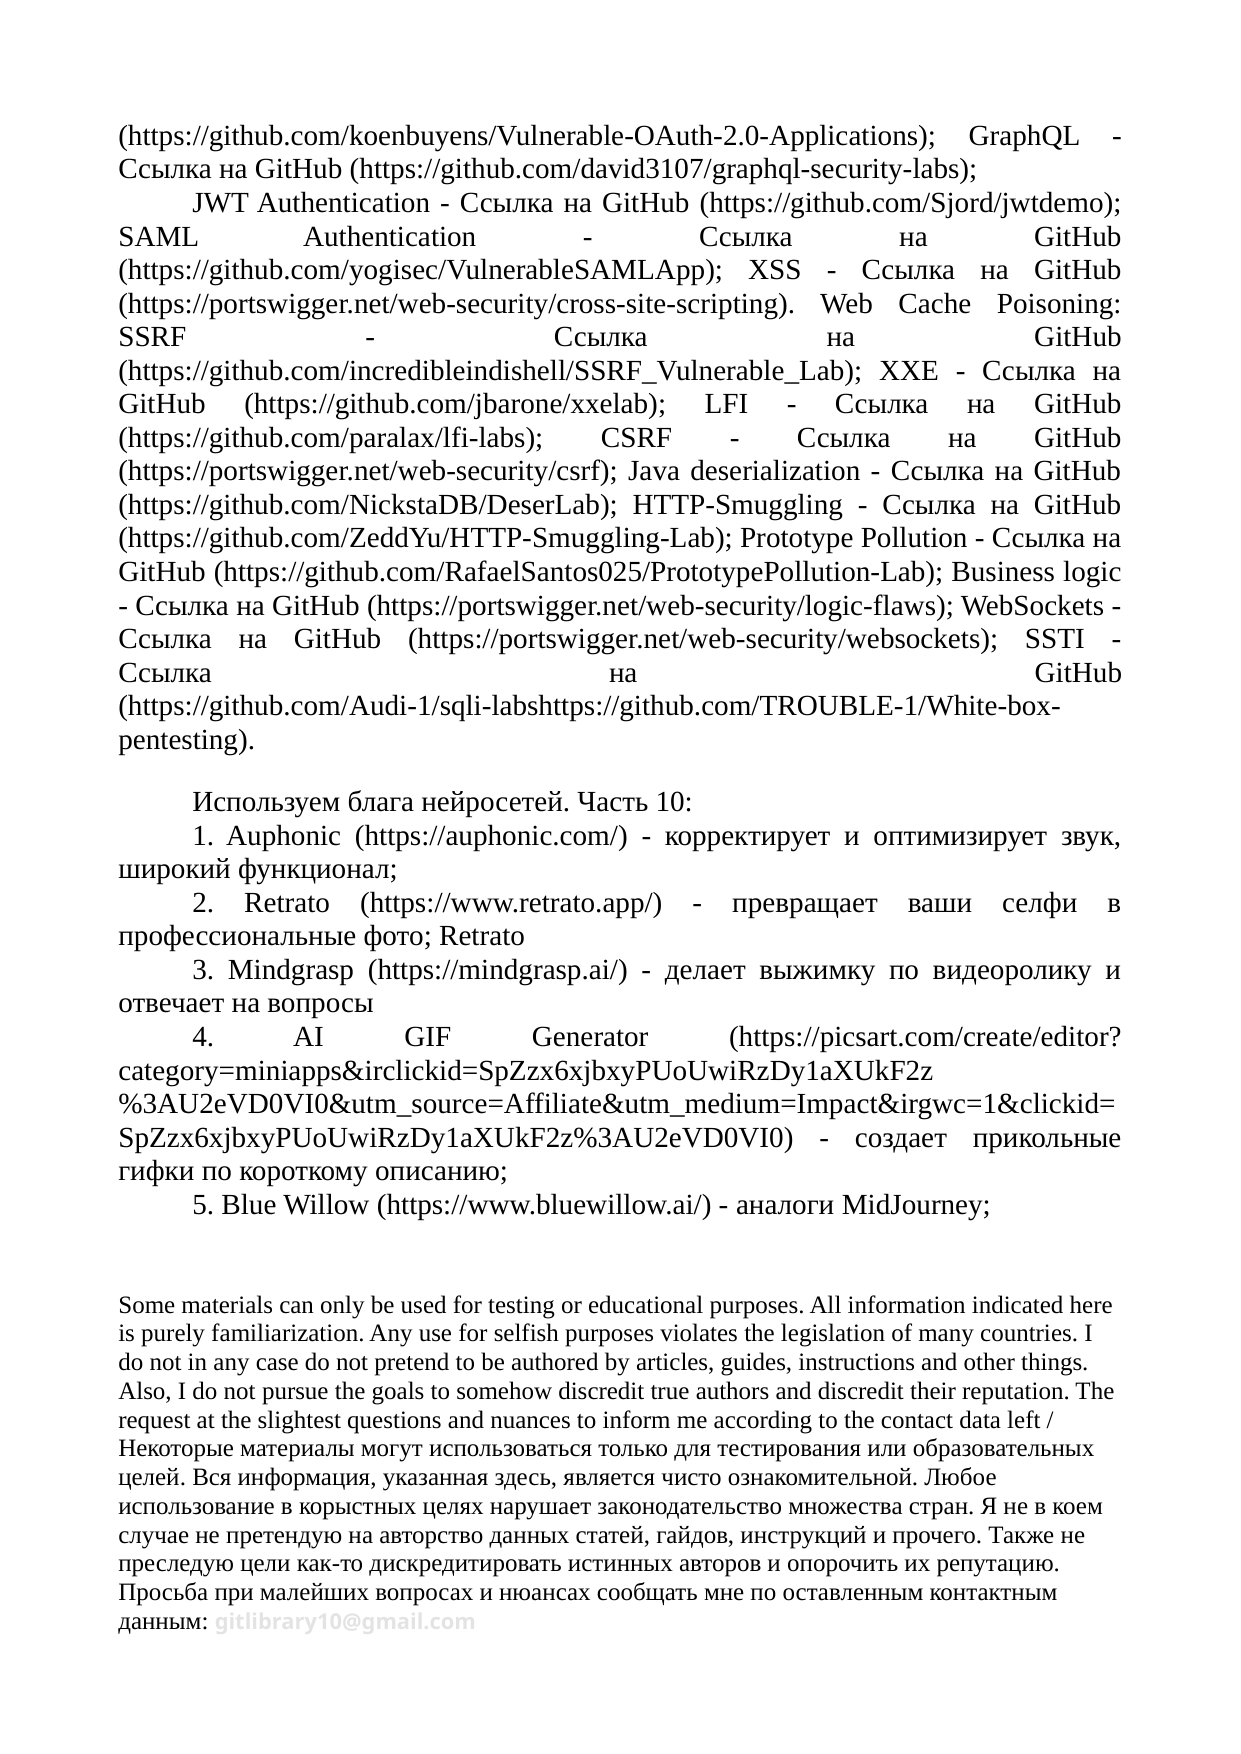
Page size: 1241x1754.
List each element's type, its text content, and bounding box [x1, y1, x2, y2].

text 2. Retrato (https://www.retrato.app/) - превращает ваши селфи в профессиональные фото; Retrato [118, 885, 1122, 952]
text 1. Auphonic (https://auphonic.com/) - корректирует и оптимизирует звук, широкий функционал; [118, 818, 1122, 885]
text Используем блага нейросетей. Часть 10: [118, 784, 1122, 818]
text (https://github.com/koenbuyens/Vulnerable-OAuth-2.0-Applications); GraphQL - Ссылка на GitHub (https://github.com/david3107/graphql-security-labs); [118, 118, 1122, 185]
text 3. Mindgrasp (https://mindgrasp.ai/) - делает выжимку по видеоролику и отвечает на вопросы [118, 952, 1122, 1019]
text 5. Blue Willow (https://www.bluewillow.ai/) - аналоги MidJourney; [118, 1187, 1122, 1220]
text JWT Authentication - Ссылка на GitHub (https://github.com/Sjord/jwtdemo); SAML Authentication - Ссылка на GitHub (https://github.com/yogisec/VulnerableSAMLApp); XSS - Ссылка на GitHub (https://portswigger.net/web-security/cross-site-scripting). Web Cache Poisoning: SSRF - Ссылка на GitHub (https://github.com/incredibleindishell/SSRF_Vulnerable_Lab); XXE - Ссылка на GitHub (https://github.com/jbarone/xxelab); LFI - Ссылка на GitHub (https://github.com/paralax/lfi-labs); CSRF - Ссылка на GitHub (https://portswigger.net/web-security/csrf); Java deserialization - Ссылка на GitHub (https://github.com/NickstaDB/DeserLab); HTTP-Smuggling - Ссылка на GitHub (https://github.com/ZeddYu/HTTP-Smuggling-Lab); Prototype Pollution - Ссылка на GitHub (https://github.com/RafaelSantos025/PrototypePollution-Lab); Business logic - Ссылка на GitHub (https://portswigger.net/web-security/logic-flaws); WebSockets - Ссылка на GitHub (https://portswigger.net/web-security/websockets); SSTI - Ссылка на GitHub (https://github.com/Audi-1/sqli-labshttps://github.com/TROUBLE-1/White-box-pentesting). [118, 185, 1122, 755]
text 4. AI GIF Generator (https://picsart.com/create/editor?category=miniapps&irclickid=SpZzx6xjbxyPUoUwiRzDy1aXUkF2z%3AU2eVD0VI0&utm_source=Affiliate&utm_medium=Impact&irgwc=1&clickid=SpZzx6xjbxyPUoUwiRzDy1aXUkF2z%3AU2eVD0VI0) - создает прикольные гифки по короткому описанию; [118, 1019, 1122, 1187]
